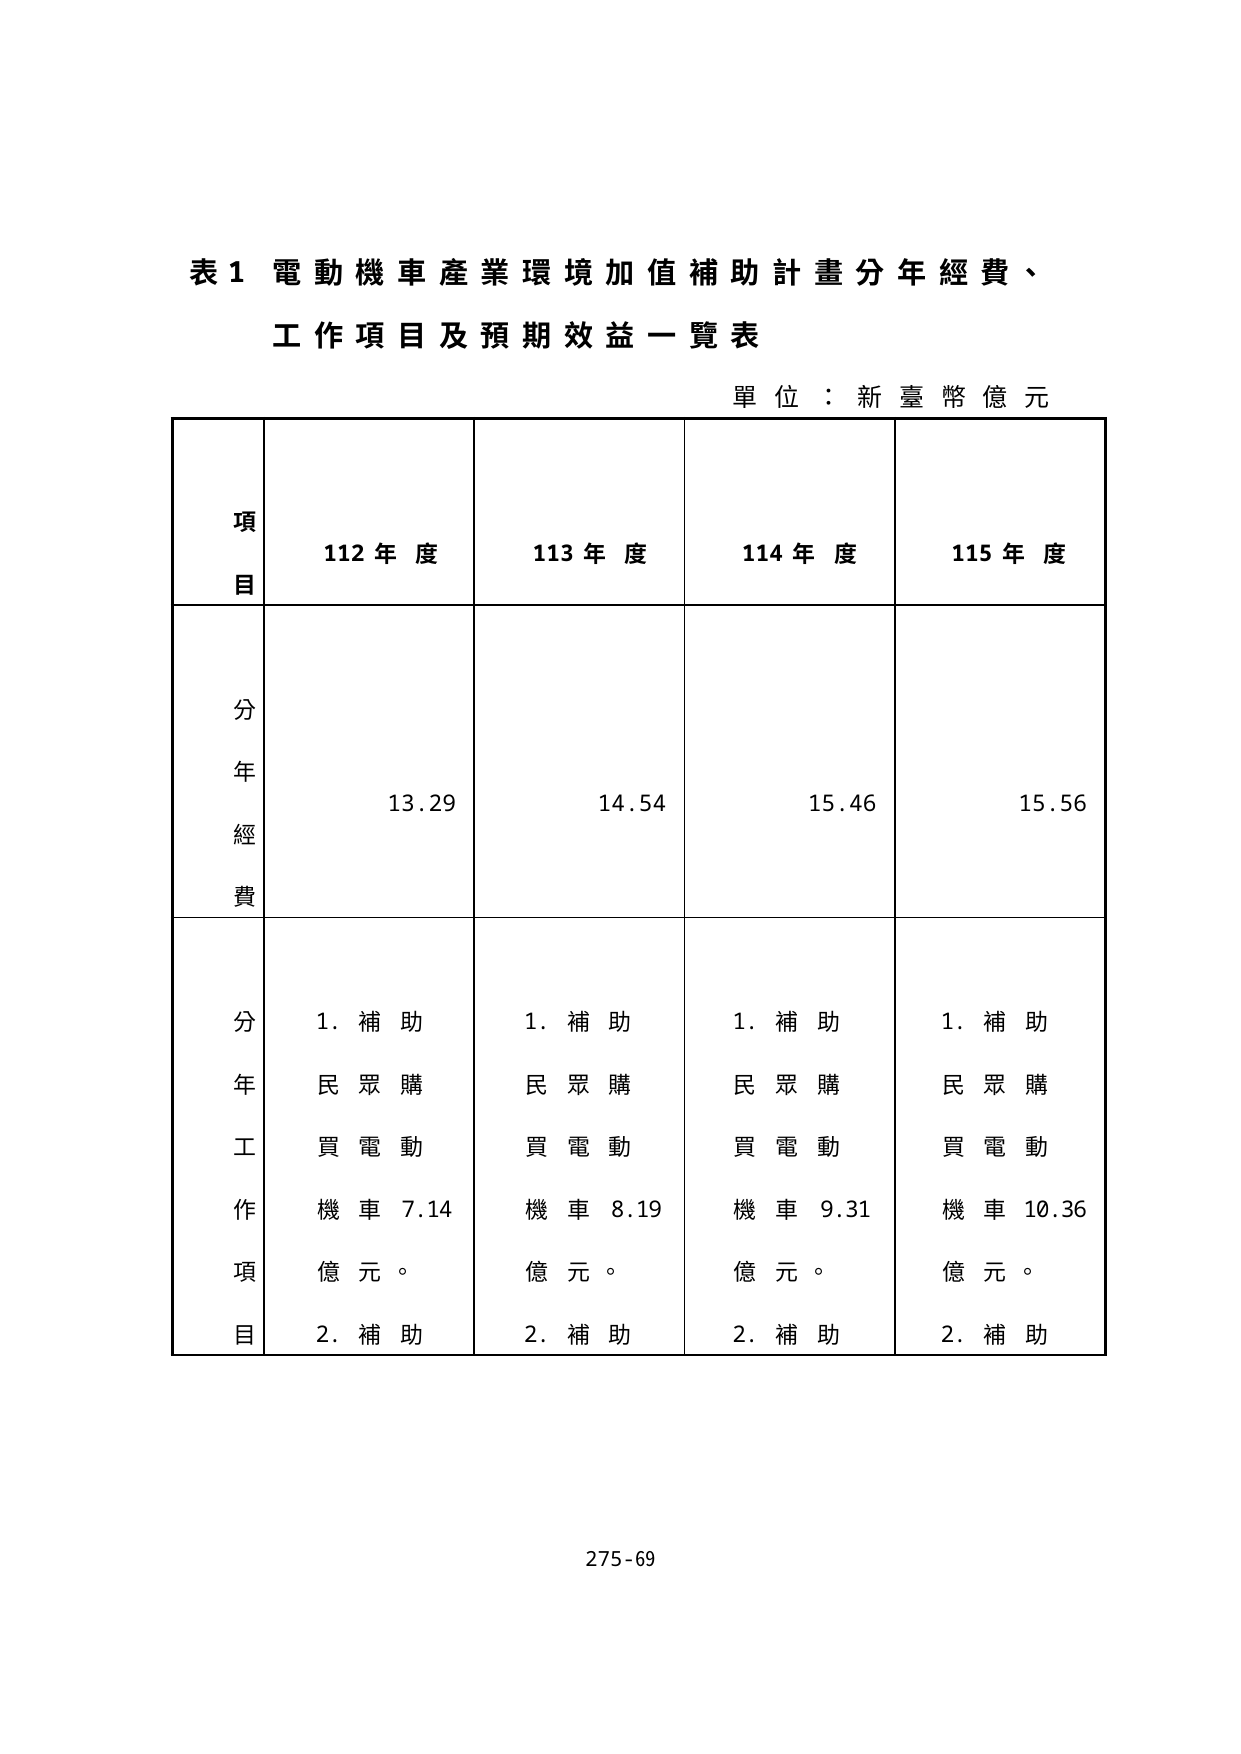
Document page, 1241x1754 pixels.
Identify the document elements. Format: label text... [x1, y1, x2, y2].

table_cell 15.46 [685, 606, 894, 917]
table_header 115年度 [896, 420, 1104, 604]
table_cell 分年經費 [174, 606, 263, 917]
text 單位：新臺幣億元 [167, 354, 1058, 417]
text 表1 電動機車產業環境加值補助計畫分年經費、工作項目及預期效益一覽表 [167, 229, 1058, 354]
table_cell 1.補助民眾購買電動機車7.14億元。 2.補助 [265, 918, 473, 1354]
table_header 112年度 [265, 420, 473, 604]
table_cell 14.54 [475, 606, 684, 917]
table_header 113年度 [475, 420, 684, 604]
table_header 114年度 [685, 420, 894, 604]
table_header 項目 [174, 420, 263, 604]
table_cell 1.補助民眾購買電動機車10.36億元。 2.補助 [896, 918, 1104, 1354]
table_cell 分年工作項目 [174, 918, 263, 1354]
table_cell 1.補助民眾購買電動機車8.19億元。 2.補助 [475, 918, 684, 1354]
table_cell 13.29 [265, 606, 473, 917]
table_cell 15.56 [896, 606, 1104, 917]
table_cell 1.補助民眾購買電動機車9.31億元。 2.補助 [685, 918, 894, 1354]
